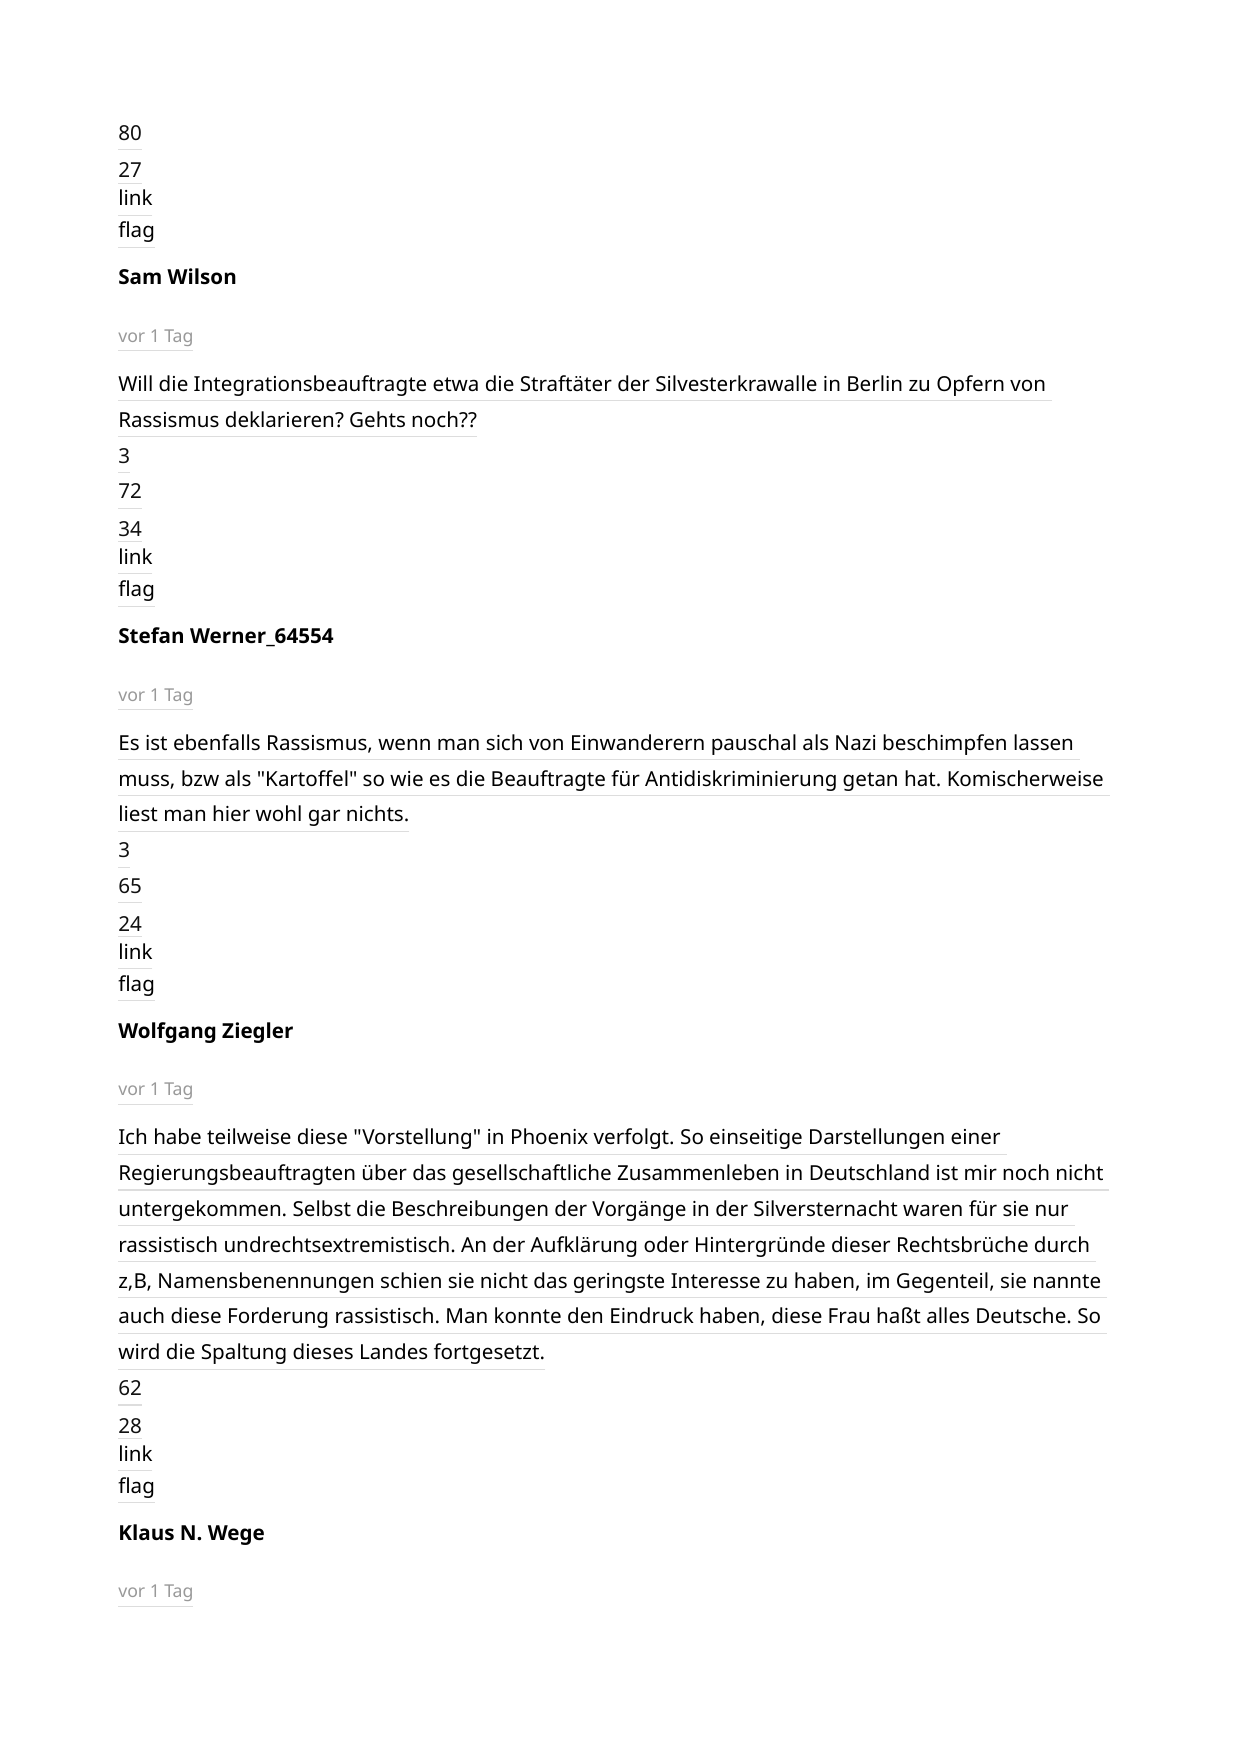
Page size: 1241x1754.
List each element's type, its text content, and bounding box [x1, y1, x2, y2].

text Stefan Werner_64554 [118, 621, 1122, 649]
text vor 1 Tag [118, 1579, 1118, 1607]
text 65 [118, 871, 1122, 903]
text link [118, 937, 1122, 969]
text link [118, 184, 1122, 216]
text 34 [118, 513, 1122, 542]
text flag [118, 969, 1122, 1001]
text Ich habe teilweise diese "Vorstellung" in Phoenix verfolgt. So einseitige Darstellungen einer Regierungsbeauftragten über das gesellschaftliche Zusammenleben in Deutschland ist mir noch nicht untergekommen. Selbst die Beschreibungen der Vorgänge in der Silversternacht waren für sie nur rassistisch undrechtsextremistisch. An der Aufklärung oder Hintergründe dieser Rechtsbrüche durch z,B, Namensbenennungen schien sie nicht das geringste Interesse zu haben, im Gegenteil, sie nannte auch diese Forderung rassistisch. Man konnte den Eindruck haben, diese Frau haßt alles Deutsche. So wird die Spaltung dieses Landes fortgesetzt. [118, 1123, 1122, 1370]
text link [118, 1439, 1122, 1471]
text flag [118, 1471, 1122, 1503]
text link [118, 542, 1122, 574]
text 72 [118, 477, 1122, 509]
text 3 [118, 836, 1122, 868]
text Es ist ebenfalls Rassismus, wenn man sich von Einwanderern pauschal als Nazi beschimpfen lassen muss, bzw als "Kartoffel" so wie es die Beauftragte für Antidiskriminierung getan hat. Komischerweise liest man hier wohl gar nichts. [118, 728, 1122, 832]
text Will die Integrationsbeauftragte etwa die Straftäter der Silvesterkrawalle in Berlin zu Opfern von Rassismus deklarieren? Gehts noch?? [118, 369, 1122, 437]
text vor 1 Tag [118, 323, 1118, 351]
text Klaus N. Wege [118, 1518, 1122, 1546]
text Sam Wilson [118, 263, 1122, 291]
text 24 [118, 907, 1122, 937]
text vor 1 Tag [118, 1077, 1118, 1105]
text vor 1 Tag [118, 682, 1118, 710]
text 28 [118, 1409, 1122, 1439]
text 80 [118, 118, 1122, 150]
text flag [118, 574, 1122, 607]
text flag [118, 216, 1122, 248]
text Wolfgang Ziegler [118, 1016, 1122, 1044]
text 3 [118, 441, 1122, 473]
text 27 [118, 154, 1122, 184]
text 62 [118, 1373, 1122, 1406]
